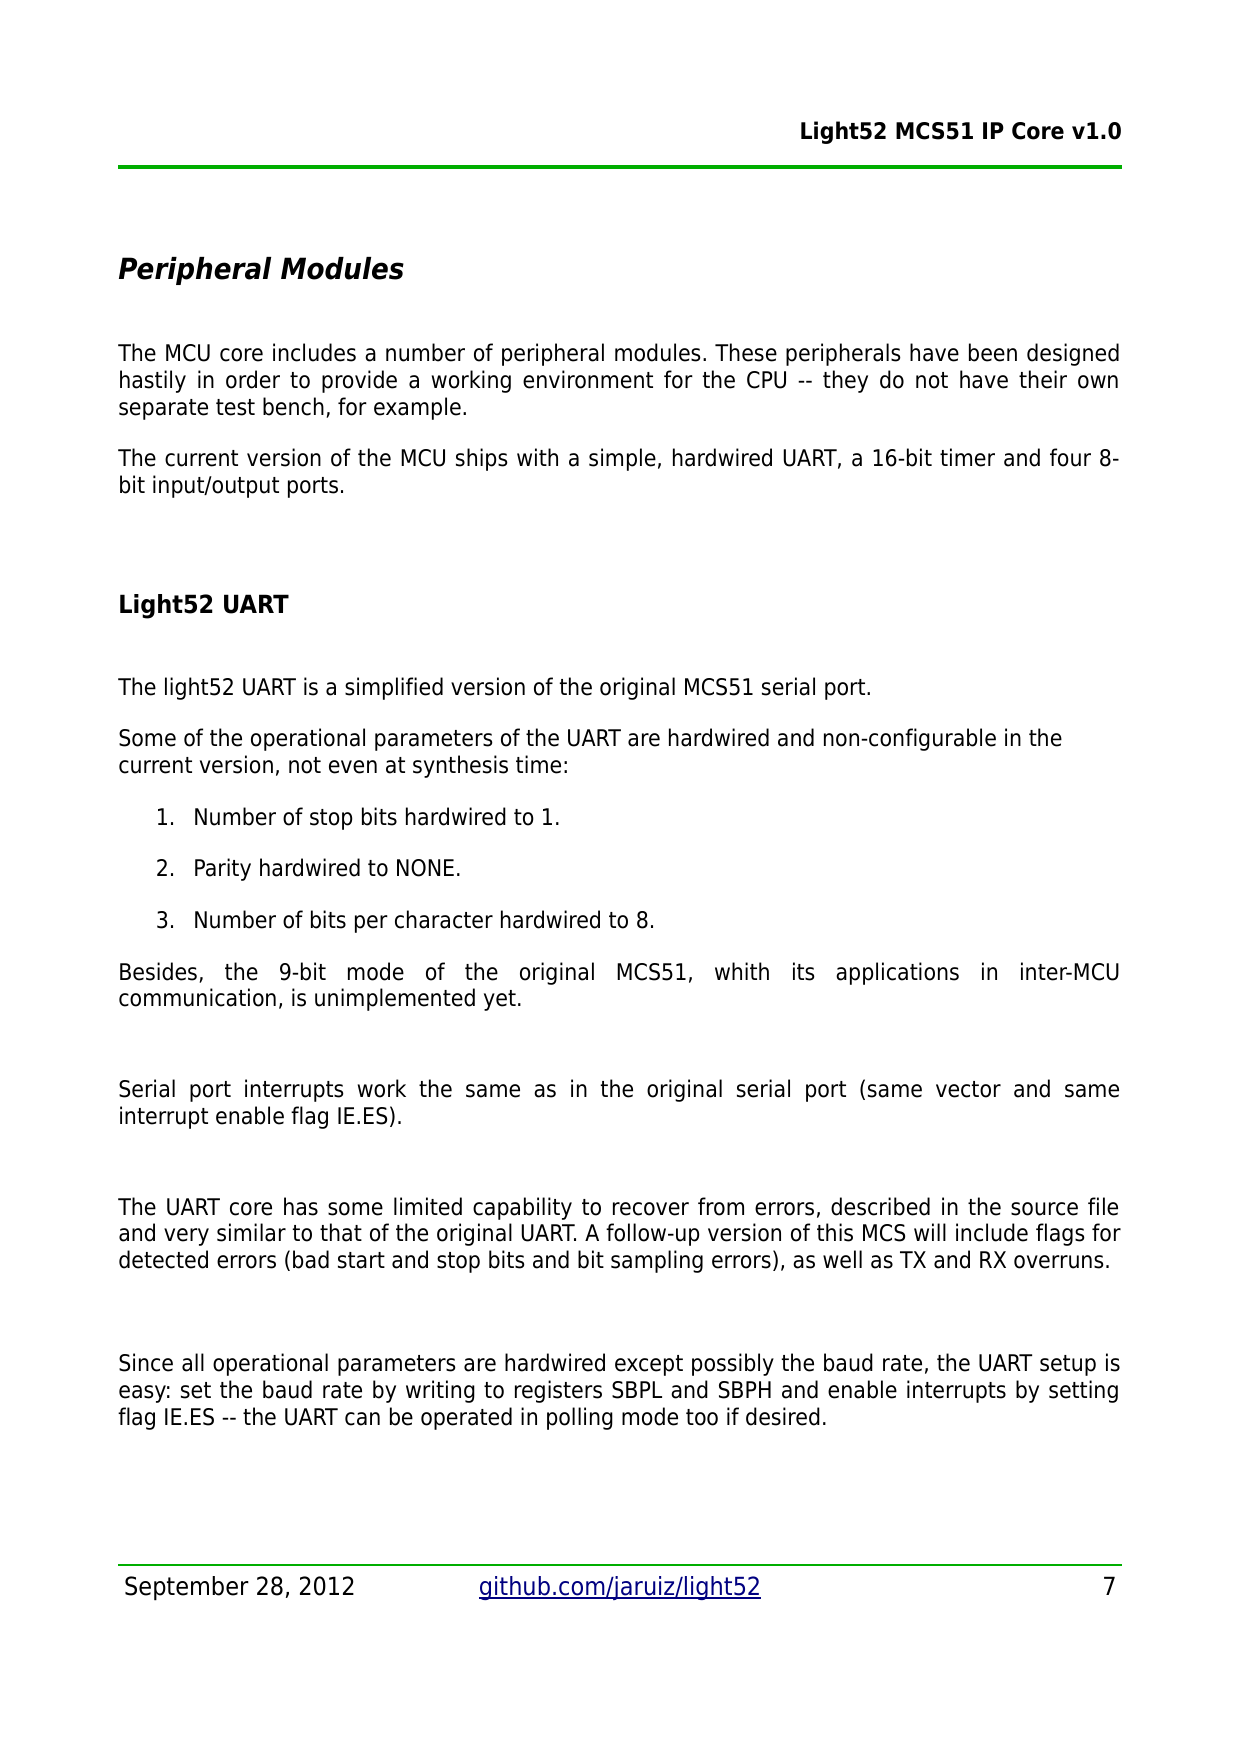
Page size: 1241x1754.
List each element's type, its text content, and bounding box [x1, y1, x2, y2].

text Some of the operational parameters of the UART are hardwired and non-configurable in the current version, not even at synthesis time: [118, 726, 1122, 779]
text The light52 UART is a simplified version of the original MCS51 serial port. [118, 674, 1122, 701]
list Number of stop bits hardwired to 1. [156, 804, 1122, 831]
text The MCU core includes a number of peripheral modules. These peripherals have been designed hastily in order to provide a working environment for the CPU -- they do not have their own separate test bench, for example. [118, 341, 1122, 421]
subtitle Peripheral Modules [118, 252, 1122, 286]
subtitle Light52 UART [118, 591, 1122, 620]
text Since all operational parameters are hardwired except possibly the baud rate, the UART setup is easy: set the baud rate by writing to registers SBPL and SBPH and enable interrupts by setting flag IE.ES -- the UART can be operated in polling mode too if desired. [118, 1351, 1122, 1431]
text The current version of the MCU ships with a simple, hardwired UART, a 16-bit timer and four 8-bit input/output ports. [118, 446, 1122, 499]
list Parity hardwired to NONE. [156, 856, 1122, 882]
text Serial port interrupts work the same as in the original serial port (same vector and same interrupt enable flag IE.ES). [118, 1076, 1122, 1130]
text The UART core has some limited capability to recover from errors, described in the source file and very similar to that of the original UART. A follow-up version of this MCS will include flags for detected errors (bad start and stop bits and bit sampling errors), as well as TX and RX overruns. [118, 1194, 1122, 1274]
list Number of bits per character hardwired to 8. [156, 907, 1122, 934]
text Besides, the 9-bit mode of the original MCS51, whith its applications in inter-MCU communication, is unimplemented yet. [118, 959, 1122, 1012]
